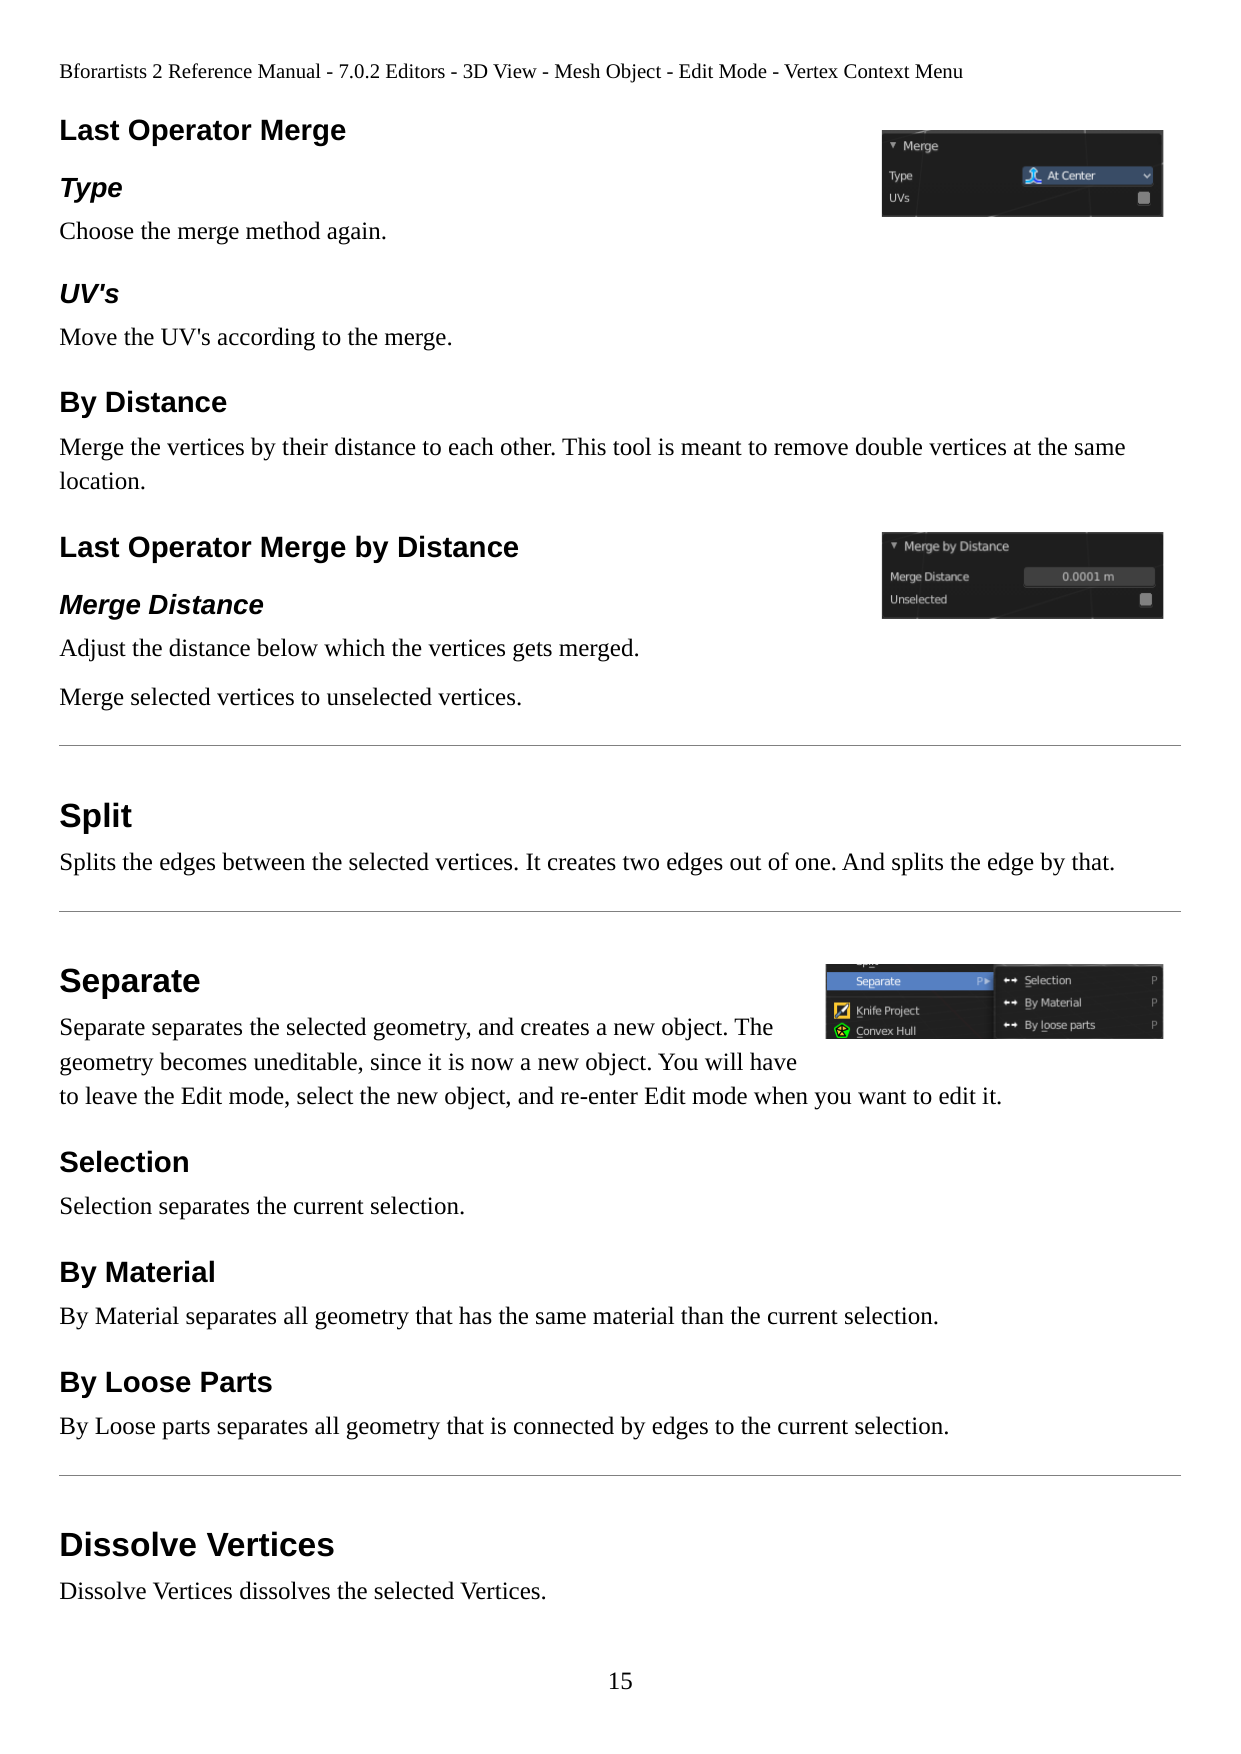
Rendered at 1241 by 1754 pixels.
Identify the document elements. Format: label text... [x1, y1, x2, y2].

text Merge the vertices by their distance to each other. This tool is meant to remove double vertices at the same location. [59, 432, 1181, 495]
subtitle Merge Distance [59, 588, 1181, 620]
picture [825, 964, 1164, 1039]
text By Loose parts separates all geometry that is connected by edges to the current selection. [59, 1411, 1181, 1440]
subtitle Selection [59, 1145, 1181, 1179]
subtitle Split [59, 796, 1181, 834]
subtitle By Loose Parts [59, 1365, 1181, 1398]
subtitle Separate [59, 961, 1181, 1000]
subtitle By Distance [59, 385, 1181, 419]
text Merge selected vertices to unselected vertices. [59, 682, 1181, 711]
text Adjust the distance below which the vertices gets merged. [59, 633, 1181, 662]
text Choose the merge method again. [59, 216, 1181, 244]
text By Material separates all geometry that has the same material than the current selection. [59, 1301, 1181, 1330]
text Move the UV's according to the merge. [59, 322, 1181, 350]
subtitle Last Operator Merge by Distance [59, 530, 1181, 563]
text Separate separates the selected geometry, and creates a new object. The geometry becomes uneditable, since it is now a new object. You will have to leave the Edit mode, select the new object, and re-enter Edit mode when you want to edit it. [59, 1012, 1181, 1110]
text Selection separates the current selection. [59, 1191, 1181, 1220]
picture [881, 532, 1164, 619]
subtitle Type [59, 171, 881, 203]
subtitle Dissolve Vertices [59, 1525, 1181, 1564]
subtitle Last Operator Merge [59, 113, 1181, 146]
subtitle By Material [59, 1255, 1181, 1288]
text Splits the edges between the selected vertices. It creates two edges out of one. And splits the edge by that. [59, 847, 1181, 876]
text Dissolve Vertices dissolves the selected Vertices. [59, 1576, 1181, 1605]
subtitle UV's [59, 277, 1181, 309]
subtitle [1164, 171, 1181, 203]
picture [881, 130, 1164, 217]
